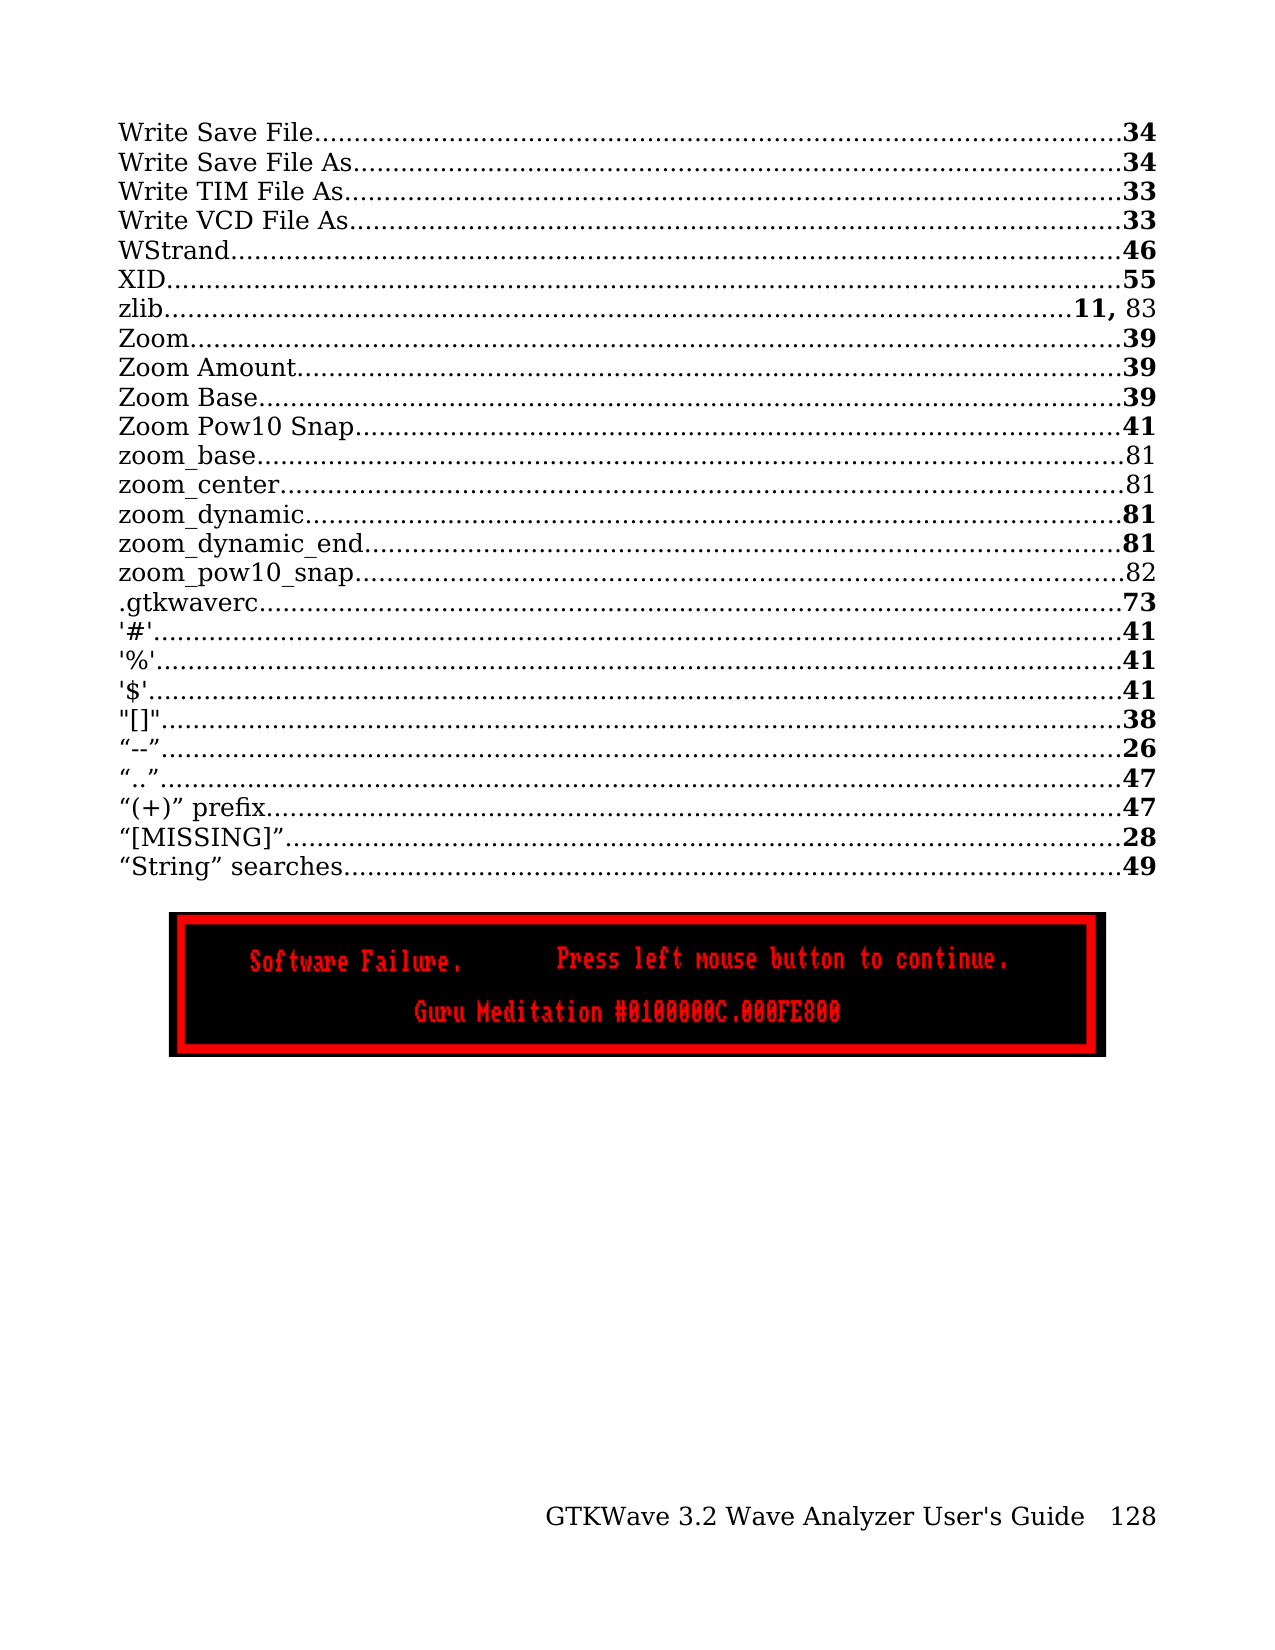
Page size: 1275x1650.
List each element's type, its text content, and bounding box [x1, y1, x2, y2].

text Write VCD File As 33 [118, 206, 1157, 236]
text zoom_center 81 [118, 470, 1157, 499]
text Write TIM File As 33 [118, 177, 1157, 206]
text Zoom Amount 39 [118, 353, 1157, 382]
text .gtkwaverc 73 [118, 587, 1157, 617]
text zoom_dynamic_end 81 [118, 529, 1157, 558]
text zlib 11, 83 [118, 294, 1157, 324]
text '%' 41 [118, 646, 1157, 676]
text "[]" 38 [118, 705, 1157, 734]
text Zoom Base 39 [118, 382, 1157, 412]
text “(+)” prefix 47 [118, 793, 1157, 822]
text zoom_dynamic 81 [118, 499, 1157, 529]
text XID 55 [118, 265, 1157, 294]
text “String” searches 49 [118, 852, 1157, 881]
text “..” 47 [118, 764, 1157, 793]
text “[MISSING]” 28 [118, 822, 1157, 852]
text Write Save File 34 [118, 118, 1157, 147]
text '#' 41 [118, 617, 1157, 646]
text “--” 26 [118, 734, 1157, 764]
text WStrand 46 [118, 236, 1157, 265]
text zoom_pow10_snap 82 [118, 558, 1157, 587]
picture [168, 912, 1107, 1057]
text zoom_base 81 [118, 441, 1157, 470]
text Write Save File As 34 [118, 147, 1157, 177]
text Zoom 39 [118, 324, 1157, 353]
text '$' 41 [118, 676, 1157, 705]
text Zoom Pow10 Snap 41 [118, 412, 1157, 441]
